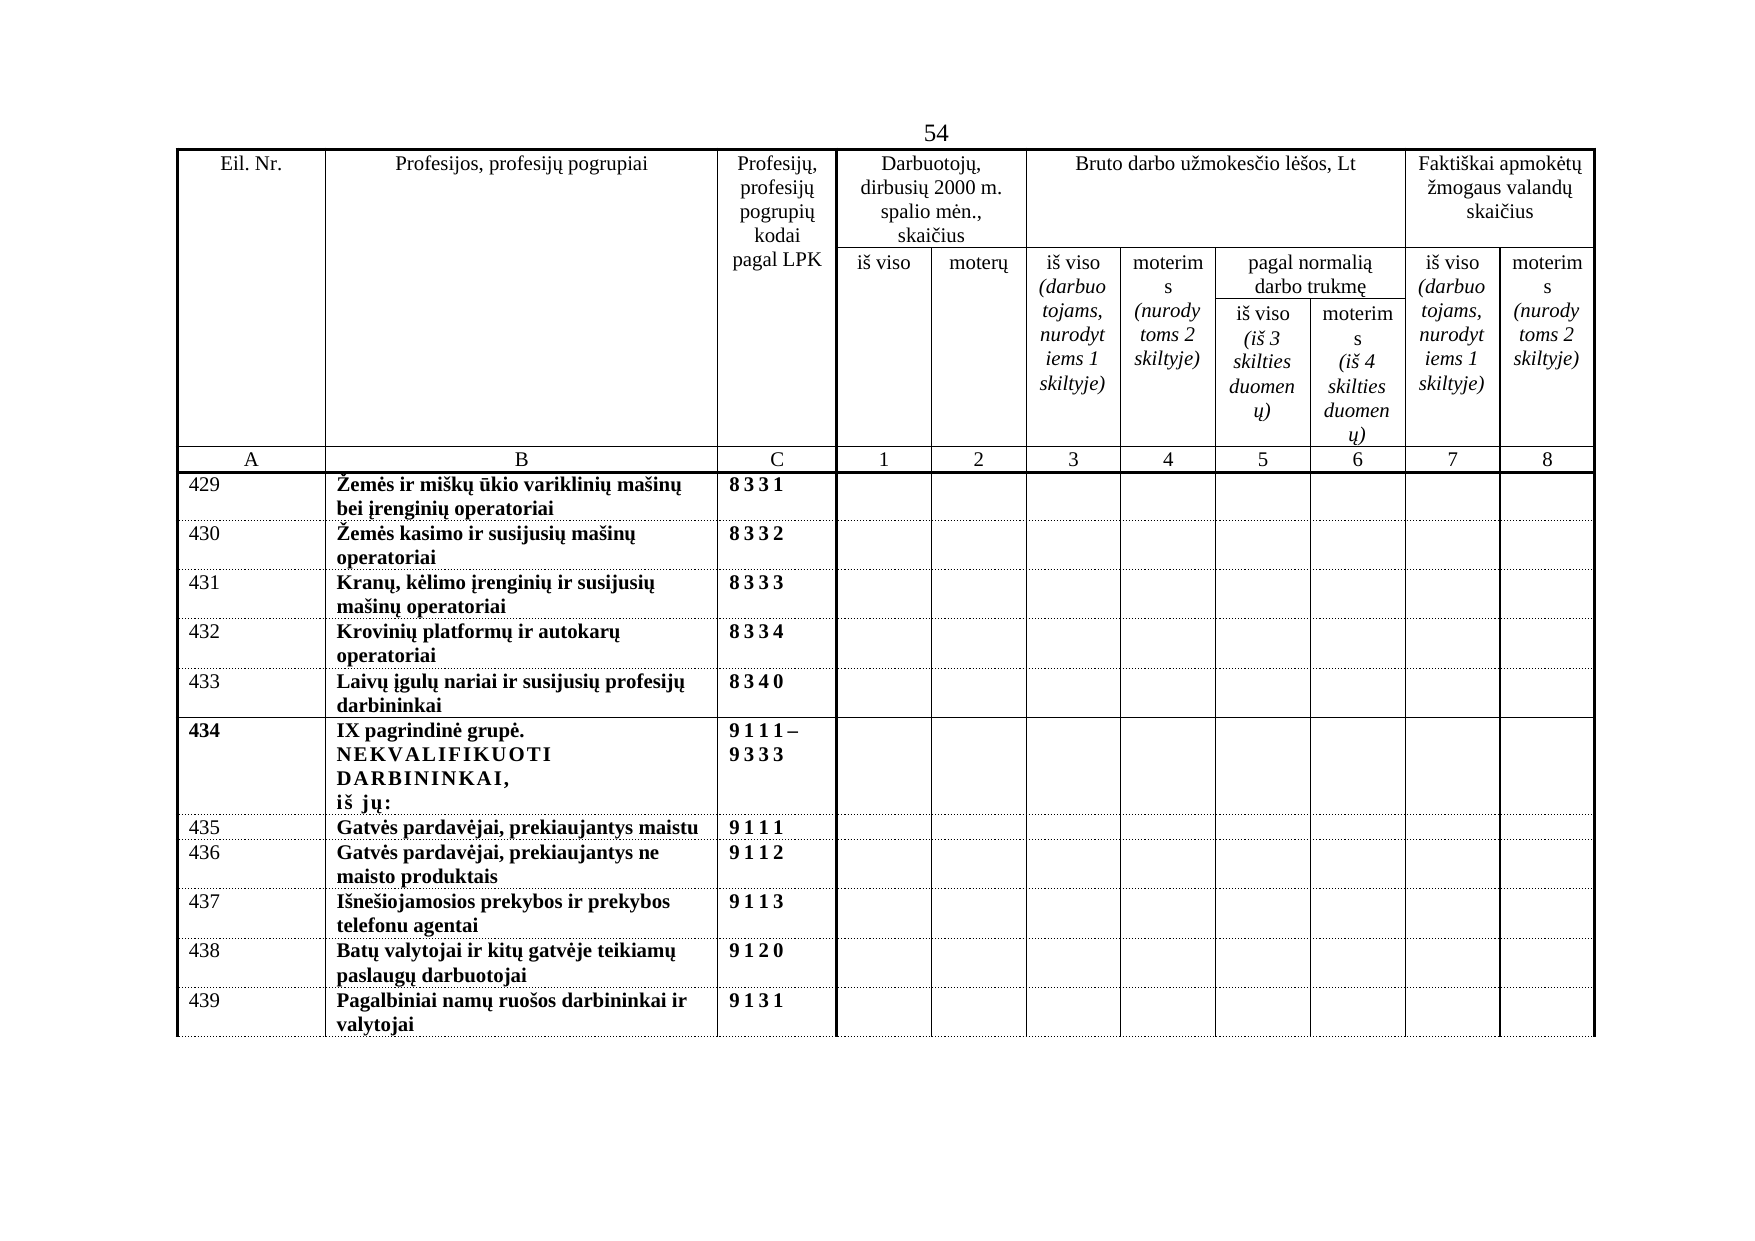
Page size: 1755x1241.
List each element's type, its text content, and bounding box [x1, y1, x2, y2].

table_cell 429 [179, 474, 325, 520]
table_cell moterims (nurodytoms 2 skiltyje) [1121, 248, 1215, 446]
table_cell 9120 [718, 938, 835, 987]
table_cell [1027, 814, 1120, 839]
table_cell 5 [1216, 447, 1310, 471]
table_cell [1216, 618, 1310, 667]
table_cell [1311, 718, 1405, 814]
table_cell [1406, 718, 1499, 814]
table_cell [838, 814, 931, 839]
table_cell [1406, 814, 1499, 839]
table_cell 9131 [718, 987, 835, 1036]
table_cell [1121, 888, 1215, 937]
table_cell [1501, 668, 1593, 717]
table_cell 9112 [718, 839, 835, 888]
table_cell [1121, 718, 1215, 814]
table_cell [1501, 938, 1593, 987]
table_cell [1406, 520, 1499, 569]
table_cell [932, 668, 1026, 717]
table_cell 430 [179, 520, 325, 569]
table_cell C [718, 447, 835, 471]
table_cell Žemės ir miškų ūkio variklinių mašinų bei įrenginių operatoriai [326, 474, 717, 520]
table_cell [1121, 569, 1215, 618]
table_cell 2 [932, 447, 1026, 471]
table_cell 9111–9333 [718, 718, 835, 814]
table_cell [1216, 569, 1310, 618]
table_cell [1501, 520, 1593, 569]
table_cell [932, 569, 1026, 618]
table_cell 436 [179, 839, 325, 888]
table_cell [932, 938, 1026, 987]
table_cell [1311, 888, 1405, 937]
table_cell 433 [179, 668, 325, 717]
table_cell [1501, 474, 1593, 520]
table_cell [838, 474, 931, 520]
table_cell iš viso (darbuotojams, nurodytiems 1 skiltyje) [1027, 248, 1120, 446]
table_cell [1406, 474, 1499, 520]
table_cell Žemės kasimo ir susijusių mašinų operatoriai [326, 520, 717, 569]
table_cell [932, 618, 1026, 667]
table_cell [1121, 474, 1215, 520]
table_cell [838, 839, 931, 888]
table_cell [1027, 718, 1120, 814]
table_cell Gatvės pardavėjai, prekiaujantys maistu [326, 814, 717, 839]
table_cell [1216, 888, 1310, 937]
table_cell 8 [1501, 447, 1593, 471]
table_cell [1027, 569, 1120, 618]
table_header Faktiškai apmokėtų žmogaus valandų skaičius [1406, 151, 1593, 247]
table_cell [932, 987, 1026, 1036]
table_header Profesijos, profesijų pogrupiai [326, 151, 717, 446]
table_cell 8334 [718, 618, 835, 667]
table_cell [1121, 814, 1215, 839]
table_cell iš viso (iš 3 skilties duomenų) [1216, 299, 1310, 446]
table_cell [1027, 474, 1120, 520]
table_cell 439 [179, 987, 325, 1036]
table_cell [932, 839, 1026, 888]
table_cell [1216, 938, 1310, 987]
table_cell [1311, 814, 1405, 839]
table_cell A [179, 447, 325, 471]
table_cell Laivų įgulų nariai ir susijusių profesijų darbininkai [326, 668, 717, 717]
table_cell [1216, 814, 1310, 839]
table_cell Pagalbiniai namų ruošos darbininkai ir valytojai [326, 987, 717, 1036]
table_cell 1 [838, 447, 931, 471]
table_cell iš viso (darbuotojams, nurodytiems 1 skiltyje) [1406, 248, 1499, 446]
table_cell 434 [179, 718, 325, 814]
table_cell [1027, 938, 1120, 987]
table_cell [1216, 474, 1310, 520]
table_cell [1406, 569, 1499, 618]
table_cell 438 [179, 938, 325, 987]
table_cell [1027, 839, 1120, 888]
table_header Bruto darbo užmokesčio lėšos, Lt [1027, 151, 1405, 247]
table_cell Išnešiojamosios prekybos ir prekybos telefonu agentai [326, 888, 717, 937]
table_cell 3 [1027, 447, 1120, 471]
table_cell [1216, 987, 1310, 1036]
table_cell 7 [1406, 447, 1499, 471]
table_header Eil. Nr. [179, 151, 325, 446]
table_cell Krovinių platformų ir autokarų operatoriai [326, 618, 717, 667]
table_cell [1311, 987, 1405, 1036]
table_cell [1121, 938, 1215, 987]
table_cell 432 [179, 618, 325, 667]
table_cell [1501, 814, 1593, 839]
table_cell iš viso [838, 248, 931, 446]
table_cell [1406, 888, 1499, 937]
table_cell [1027, 668, 1120, 717]
table_cell [838, 987, 931, 1036]
table_cell [1027, 987, 1120, 1036]
table_cell 8340 [718, 668, 835, 717]
table_cell [838, 618, 931, 667]
table_cell Gatvės pardavėjai, prekiaujantys ne maisto produktais [326, 839, 717, 888]
table_cell [1501, 888, 1593, 937]
table_cell [1406, 938, 1499, 987]
table_cell [932, 520, 1026, 569]
table_cell [1501, 987, 1593, 1036]
table_cell [1216, 839, 1310, 888]
table_cell moterims (nurodytoms 2 skiltyje) [1501, 248, 1593, 446]
table_cell [838, 520, 931, 569]
table_cell 435 [179, 814, 325, 839]
table_cell 431 [179, 569, 325, 618]
table_cell [1121, 839, 1215, 888]
table_cell 8333 [718, 569, 835, 618]
table_cell [1406, 987, 1499, 1036]
table_cell [1311, 569, 1405, 618]
table_cell [838, 718, 931, 814]
table_cell 9113 [718, 888, 835, 937]
table_cell [1027, 888, 1120, 937]
table_cell Batų valytojai ir kitų gatvėje teikiamų paslaugų darbuotojai [326, 938, 717, 987]
table_cell [1311, 938, 1405, 987]
table_cell [1311, 618, 1405, 667]
table_cell [1406, 839, 1499, 888]
table_cell [932, 474, 1026, 520]
table_cell [1311, 668, 1405, 717]
table_cell [932, 814, 1026, 839]
table_cell [1501, 718, 1593, 814]
table_cell [1406, 618, 1499, 667]
table_cell [1121, 618, 1215, 667]
table_cell [932, 888, 1026, 937]
table_cell [1027, 618, 1120, 667]
table_cell 6 [1311, 447, 1405, 471]
table_cell B [326, 447, 717, 471]
table_cell [1121, 668, 1215, 717]
table_cell IX pagrindinė grupė. NEKVALIFIKUOTI DARBININKAI, iš jų: [326, 718, 717, 814]
table_cell 8332 [718, 520, 835, 569]
table_cell [838, 668, 931, 717]
table_cell pagal normalią darbo trukmę [1216, 248, 1405, 298]
table_header Profesijų, profesijų pogrupių kodai pagal LPK [718, 151, 835, 446]
table_cell 4 [1121, 447, 1215, 471]
table_cell [1216, 520, 1310, 569]
table_cell [838, 569, 931, 618]
table_cell [1121, 520, 1215, 569]
table_cell [1311, 474, 1405, 520]
table_cell [1027, 520, 1120, 569]
table_cell 8331 [718, 474, 835, 520]
table_cell Kranų, kėlimo įrenginių ir susijusių mašinų operatoriai [326, 569, 717, 618]
table_cell [1406, 668, 1499, 717]
table_header Darbuotojų, dirbusių 2000 m. spalio mėn., skaičius [838, 151, 1026, 247]
table_cell [838, 938, 931, 987]
table_cell [1501, 618, 1593, 667]
table_cell [1501, 569, 1593, 618]
table_cell [838, 888, 931, 937]
table_cell [1216, 718, 1310, 814]
table_cell moterų [932, 248, 1026, 446]
table_cell [1121, 987, 1215, 1036]
table_cell [1216, 668, 1310, 717]
table_cell 9111 [718, 814, 835, 839]
table_cell [932, 718, 1026, 814]
table_cell [1311, 839, 1405, 888]
table_cell 437 [179, 888, 325, 937]
table_cell [1311, 520, 1405, 569]
table_cell [1501, 839, 1593, 888]
table_cell moterims (iš 4 skilties duomenų) [1311, 299, 1405, 446]
